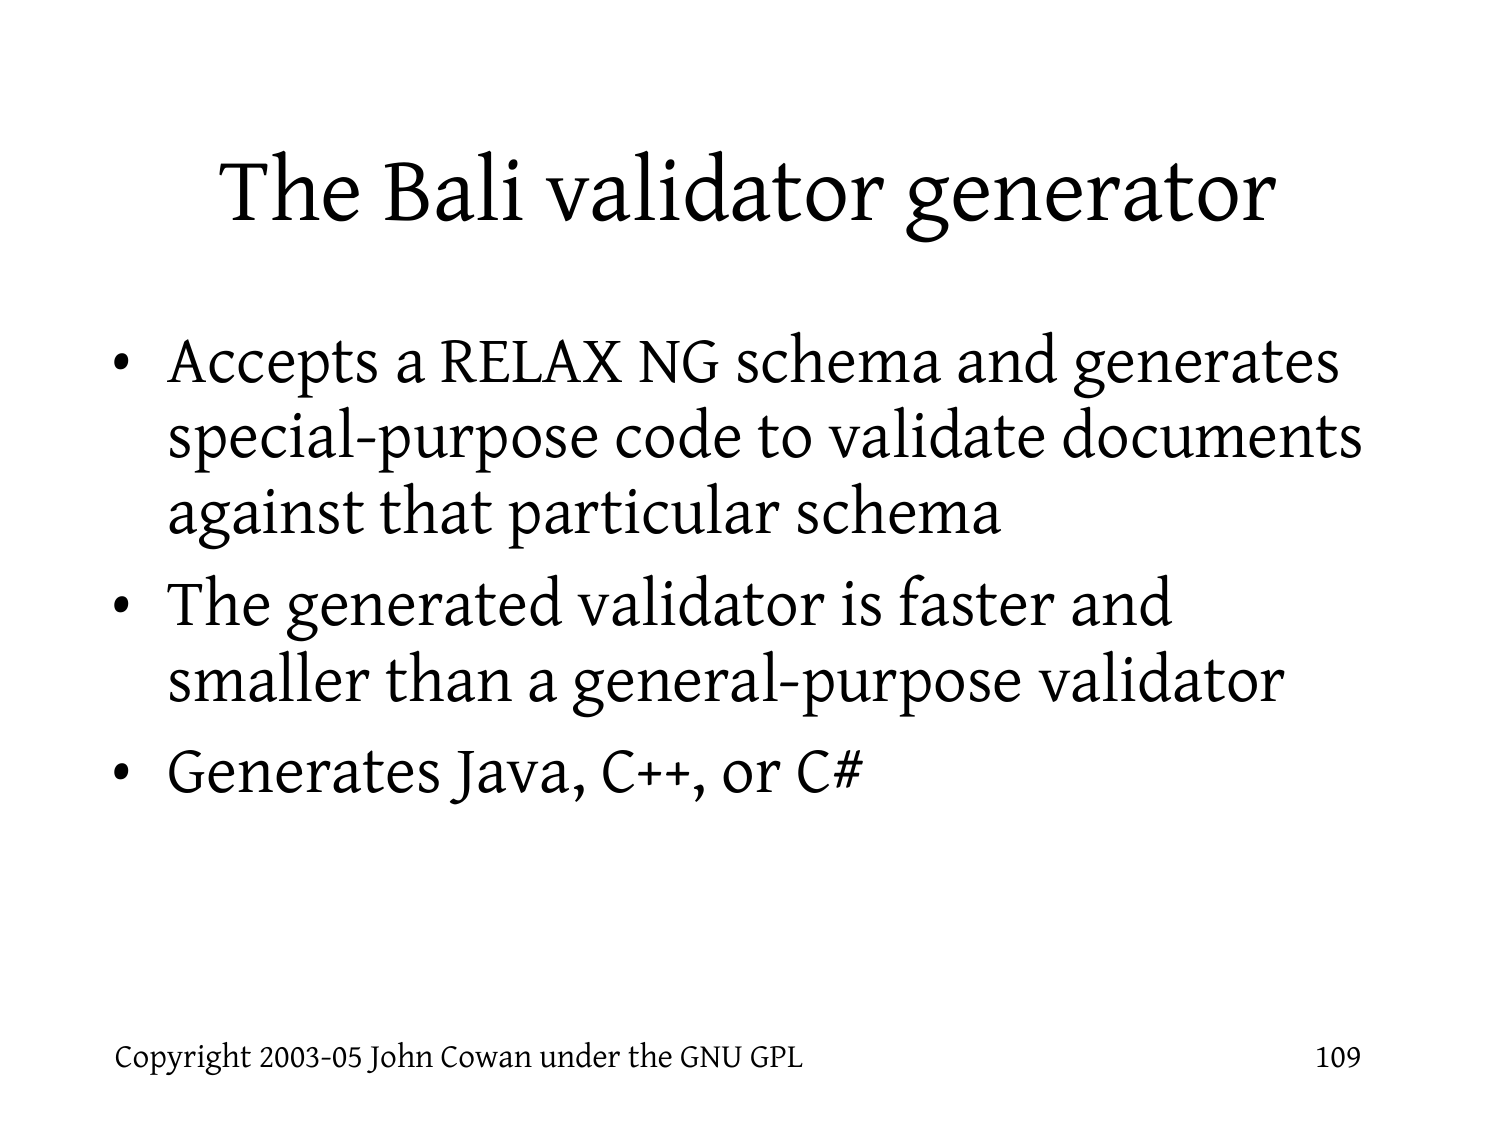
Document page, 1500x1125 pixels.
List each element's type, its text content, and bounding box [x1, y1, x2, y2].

list Accepts a RELAX NG schema and generates special-purpose code to validate documents against that particular schema The generated validator is faster and smaller than a general-purpose validator Generates Java, C++, or C# [112, 324, 1387, 1000]
title The Bali validator generator [112, 70, 1387, 318]
